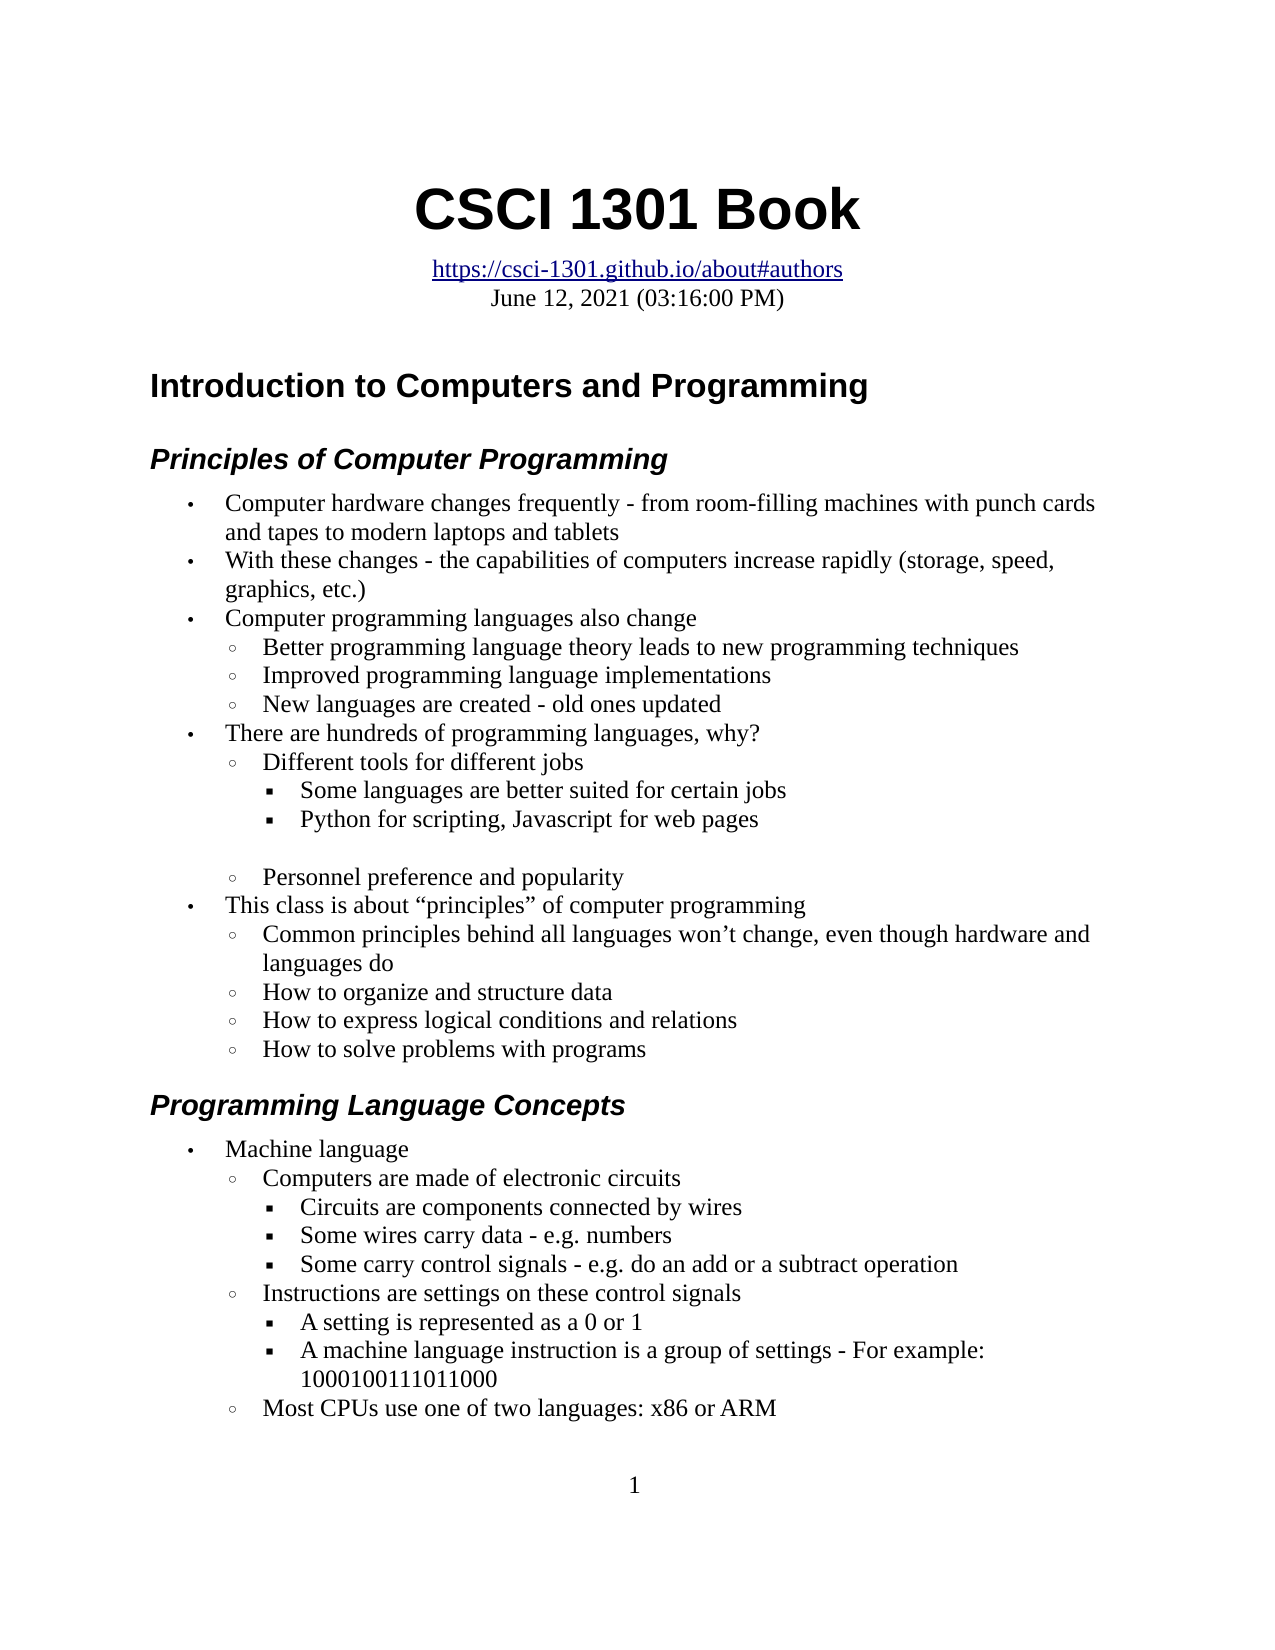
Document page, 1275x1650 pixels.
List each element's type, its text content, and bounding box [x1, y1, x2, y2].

list Some wires carry data - e.g. numbers [262, 1220, 1125, 1249]
list How to express logical conditions and relations [225, 1006, 1125, 1034]
list Some languages are better suited for certain jobs [262, 776, 1125, 804]
list Common principles behind all languages won’t change, even though hardware and languages do [225, 919, 1125, 977]
list How to organize and structure data [225, 977, 1125, 1006]
subtitle Principles of Computer Programming [150, 442, 1125, 476]
list Personnel preference and popularity [225, 862, 1125, 891]
list A setting is represented as a 0 or 1 [262, 1307, 1125, 1335]
text June 12, 2021 (03:16:00 PM) [150, 283, 1125, 312]
list With these changes - the capabilities of computers increase rapidly (storage, speed, graphics, etc.) [187, 546, 1125, 603]
list Python for scripting, Javascript for web pages [262, 804, 1125, 862]
list Some carry control signals - e.g. do an add or a subtract operation [262, 1249, 1125, 1278]
list A machine language instruction is a group of settings - For example: 1000100111011000 [262, 1335, 1125, 1393]
list Different tools for different jobs [225, 747, 1125, 776]
list Computer hardware changes frequently - from room-filling machines with punch cards and tapes to modern laptops and tablets [187, 488, 1125, 546]
list Machine language [187, 1134, 1125, 1163]
subtitle Programming Language Concepts [150, 1088, 1125, 1122]
title CSCI 1301 Book [150, 175, 1125, 242]
list Most CPUs use one of two languages: x86 or ARM [225, 1393, 1125, 1422]
list How to solve problems with programs [225, 1034, 1125, 1063]
list New languages are created - old ones updated [225, 689, 1125, 718]
list Improved programming language implementations [225, 661, 1125, 689]
list Computers are made of electronic circuits [225, 1163, 1125, 1192]
list Better programming language theory leads to new programming techniques [225, 632, 1125, 661]
list Computer programming languages also change [187, 603, 1125, 632]
subtitle Introduction to Computers and Programming [150, 366, 1125, 404]
list Circuits are components connected by wires [262, 1192, 1125, 1220]
list Instructions are settings on these control signals [225, 1278, 1125, 1307]
list There are hundreds of programming languages, why? [187, 718, 1125, 747]
text https://csci-1301.github.io/about#authors [150, 254, 1125, 283]
list This class is about “principles” of computer programming [187, 891, 1125, 919]
